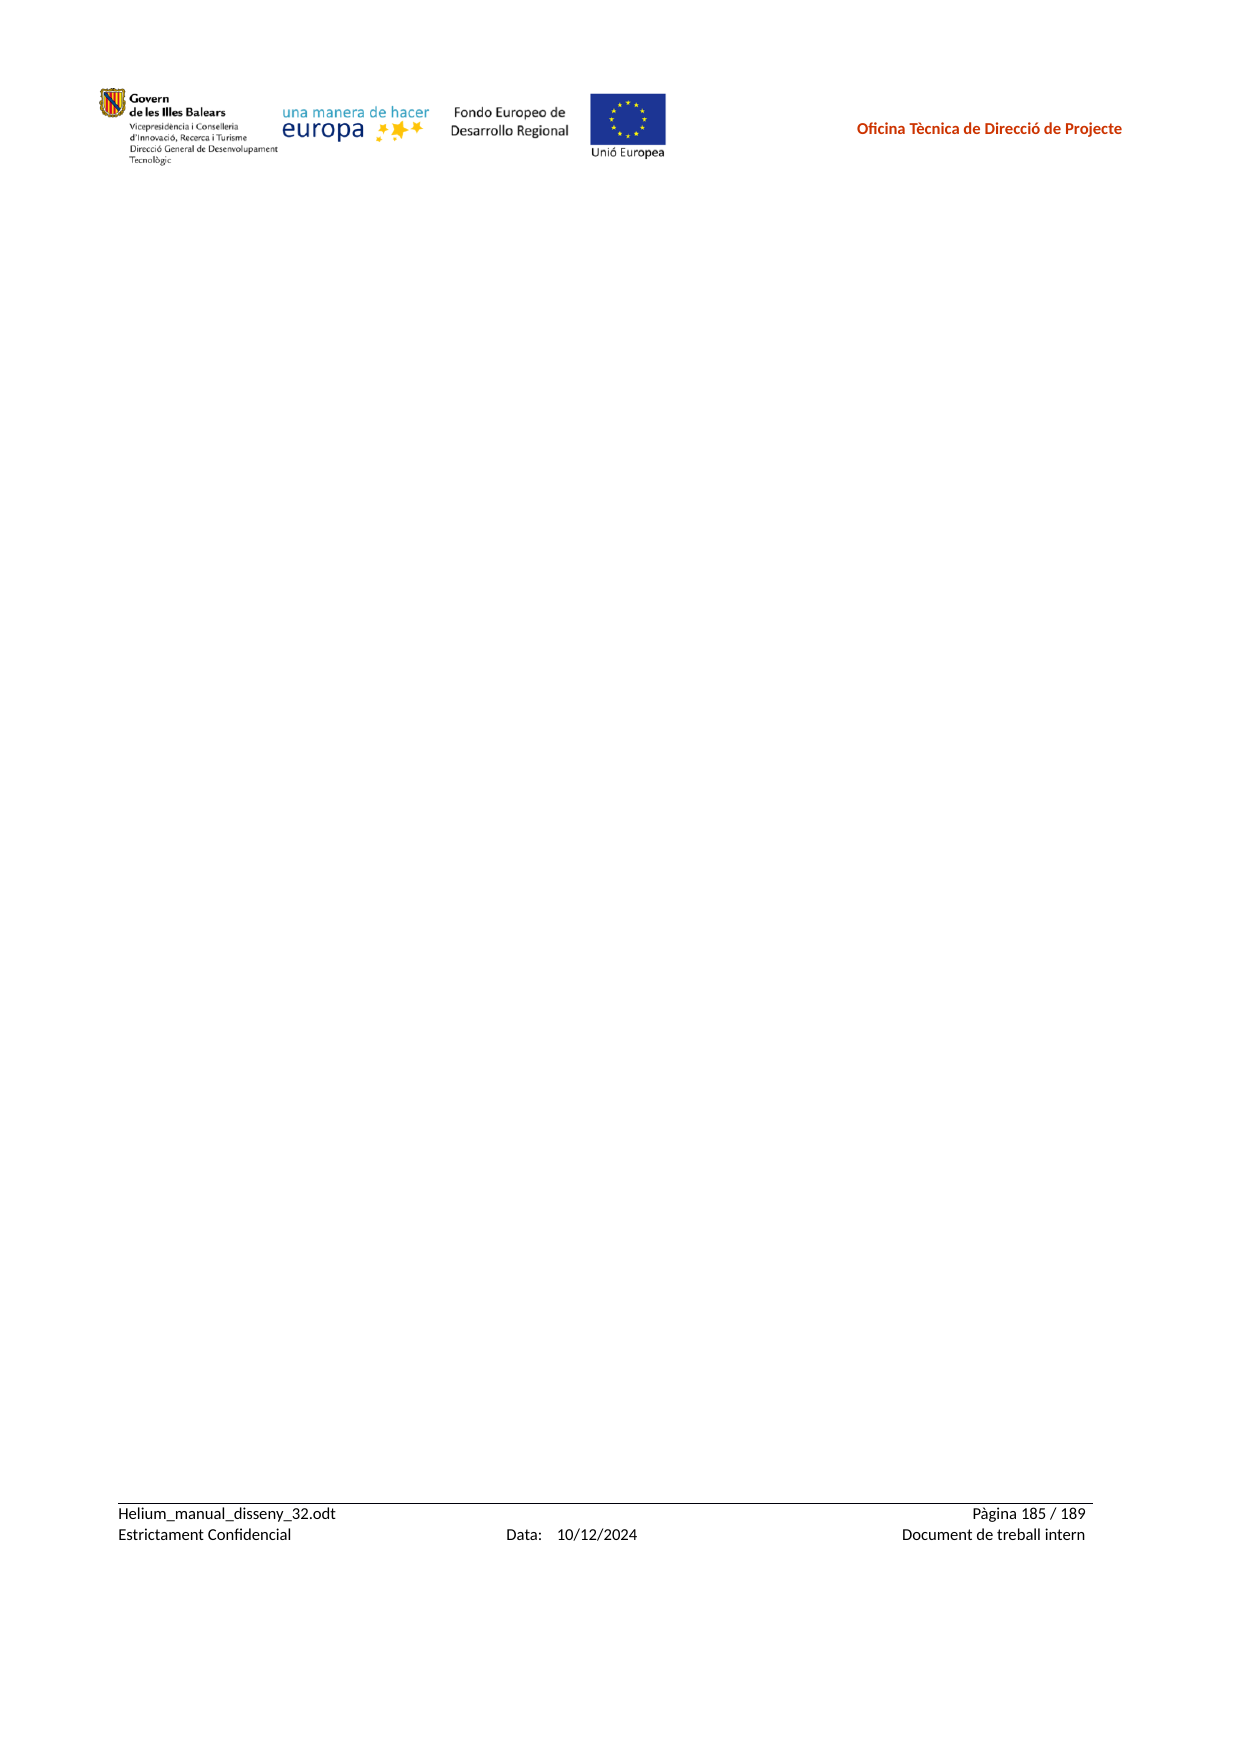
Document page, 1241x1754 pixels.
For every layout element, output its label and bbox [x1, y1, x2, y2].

picture [99, 87, 668, 166]
